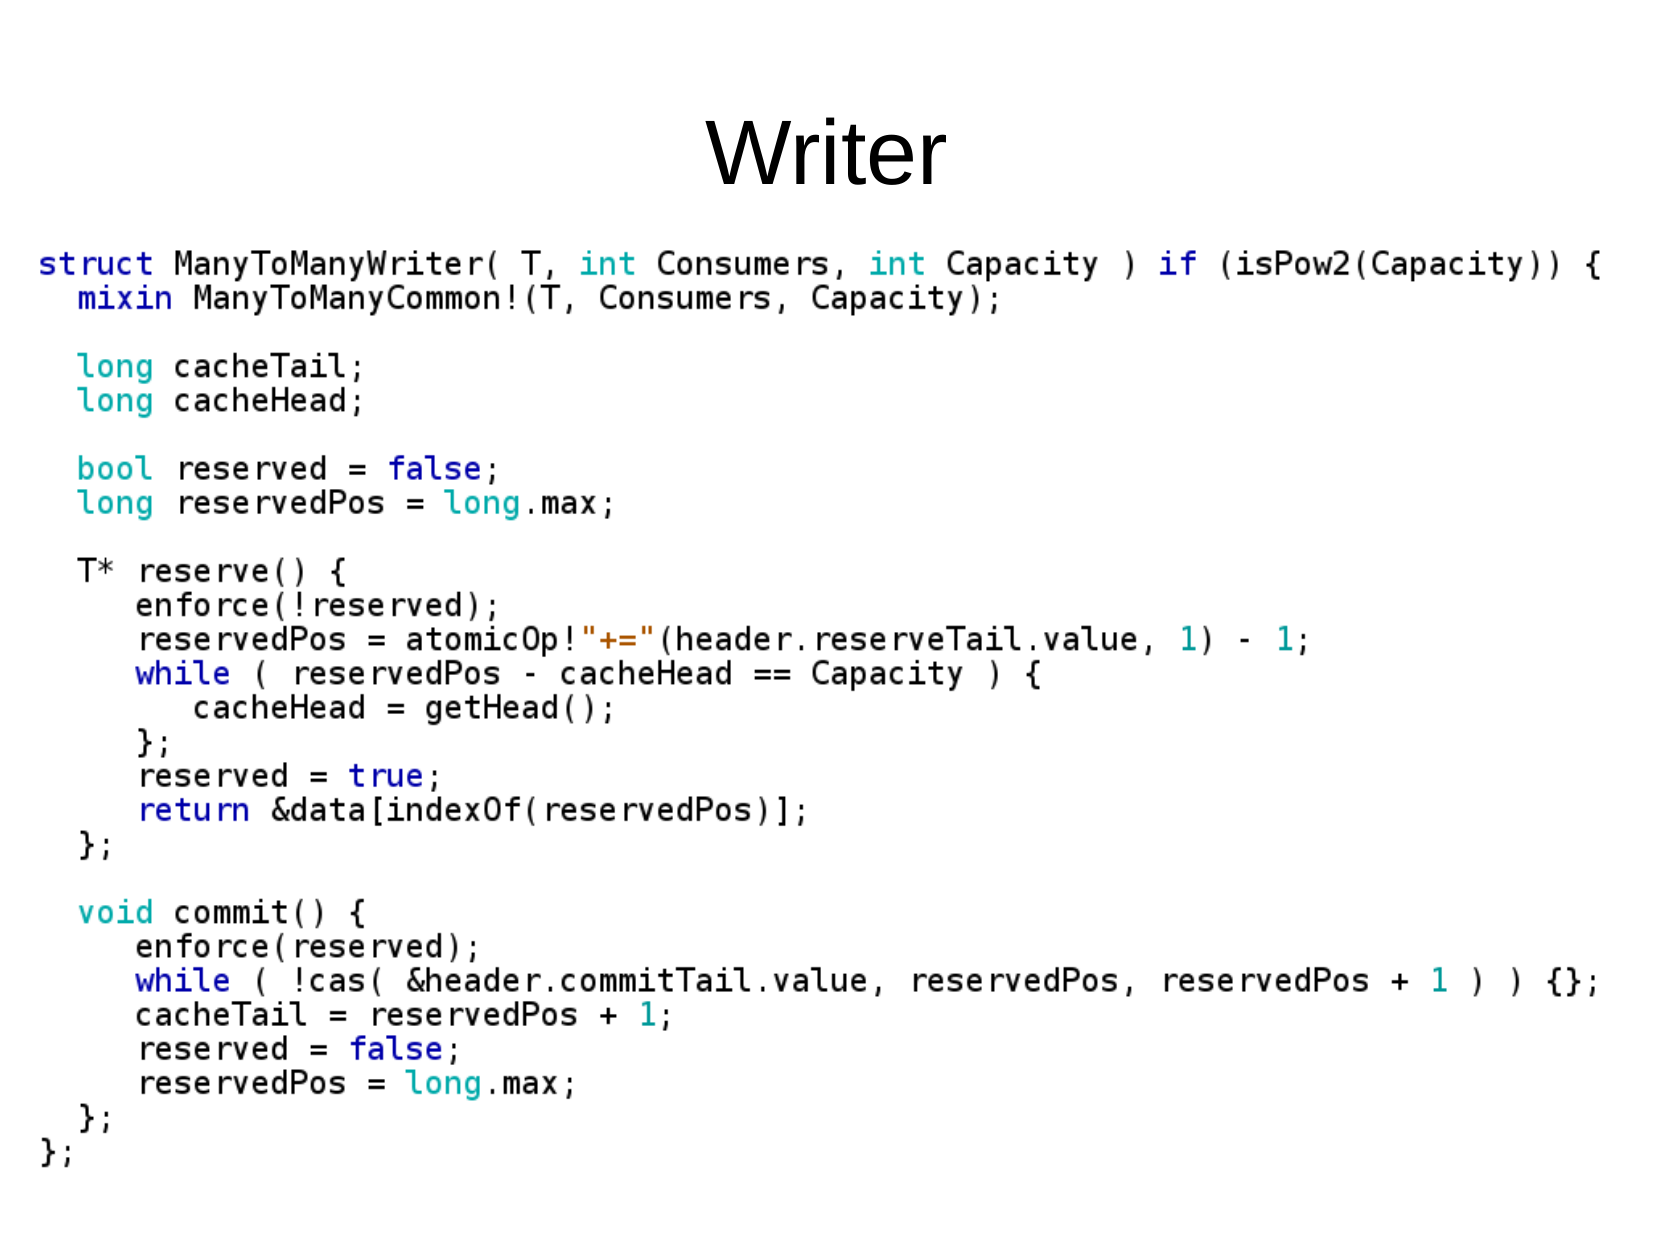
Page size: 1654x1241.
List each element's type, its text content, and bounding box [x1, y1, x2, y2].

picture [23, 228, 1619, 1182]
title Writer [82, 49, 1571, 228]
